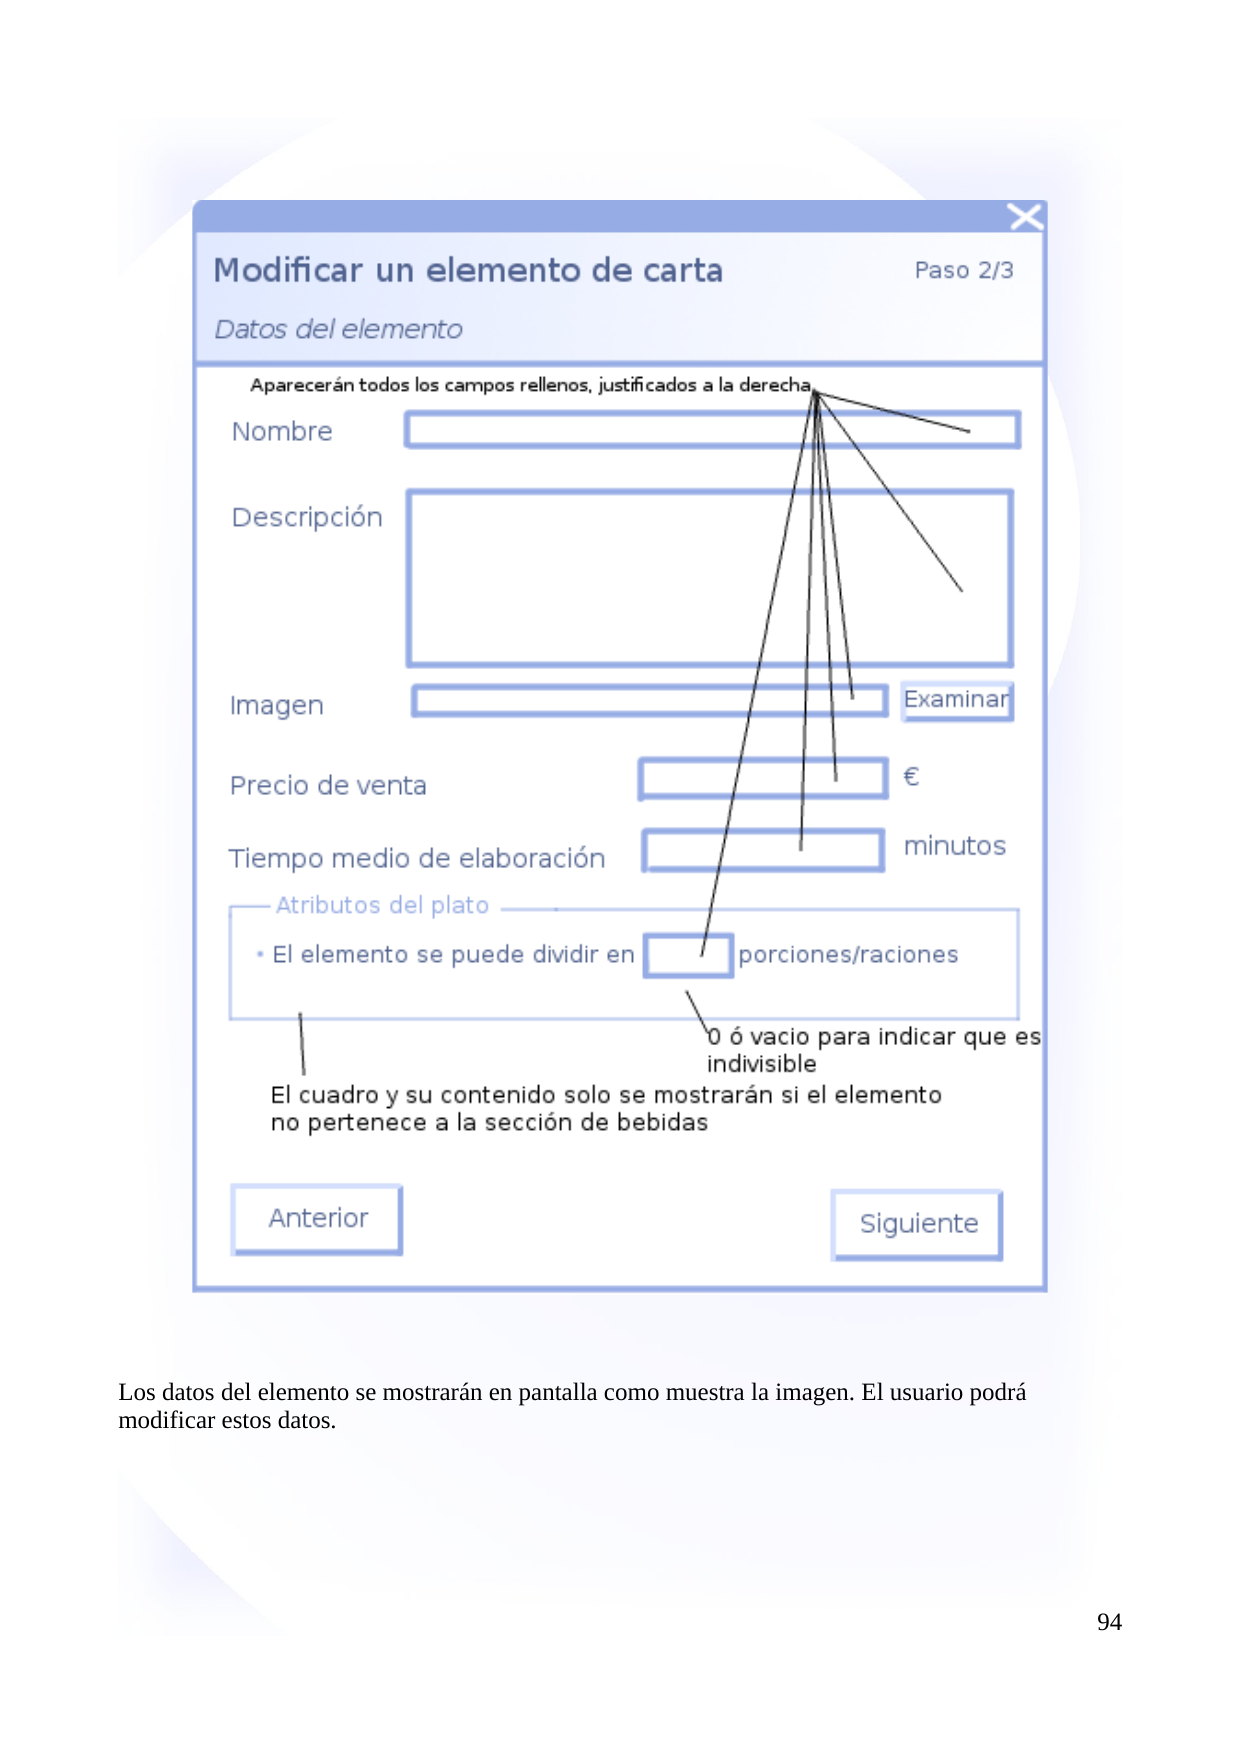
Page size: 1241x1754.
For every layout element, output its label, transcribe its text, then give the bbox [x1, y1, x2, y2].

picture [118, 118, 1122, 1377]
picture [118, 1434, 1122, 1636]
text Los datos del elemento se mostrarán en pantalla como muestra la imagen. El usuario podrá modificar estos datos. [118, 1377, 1122, 1434]
